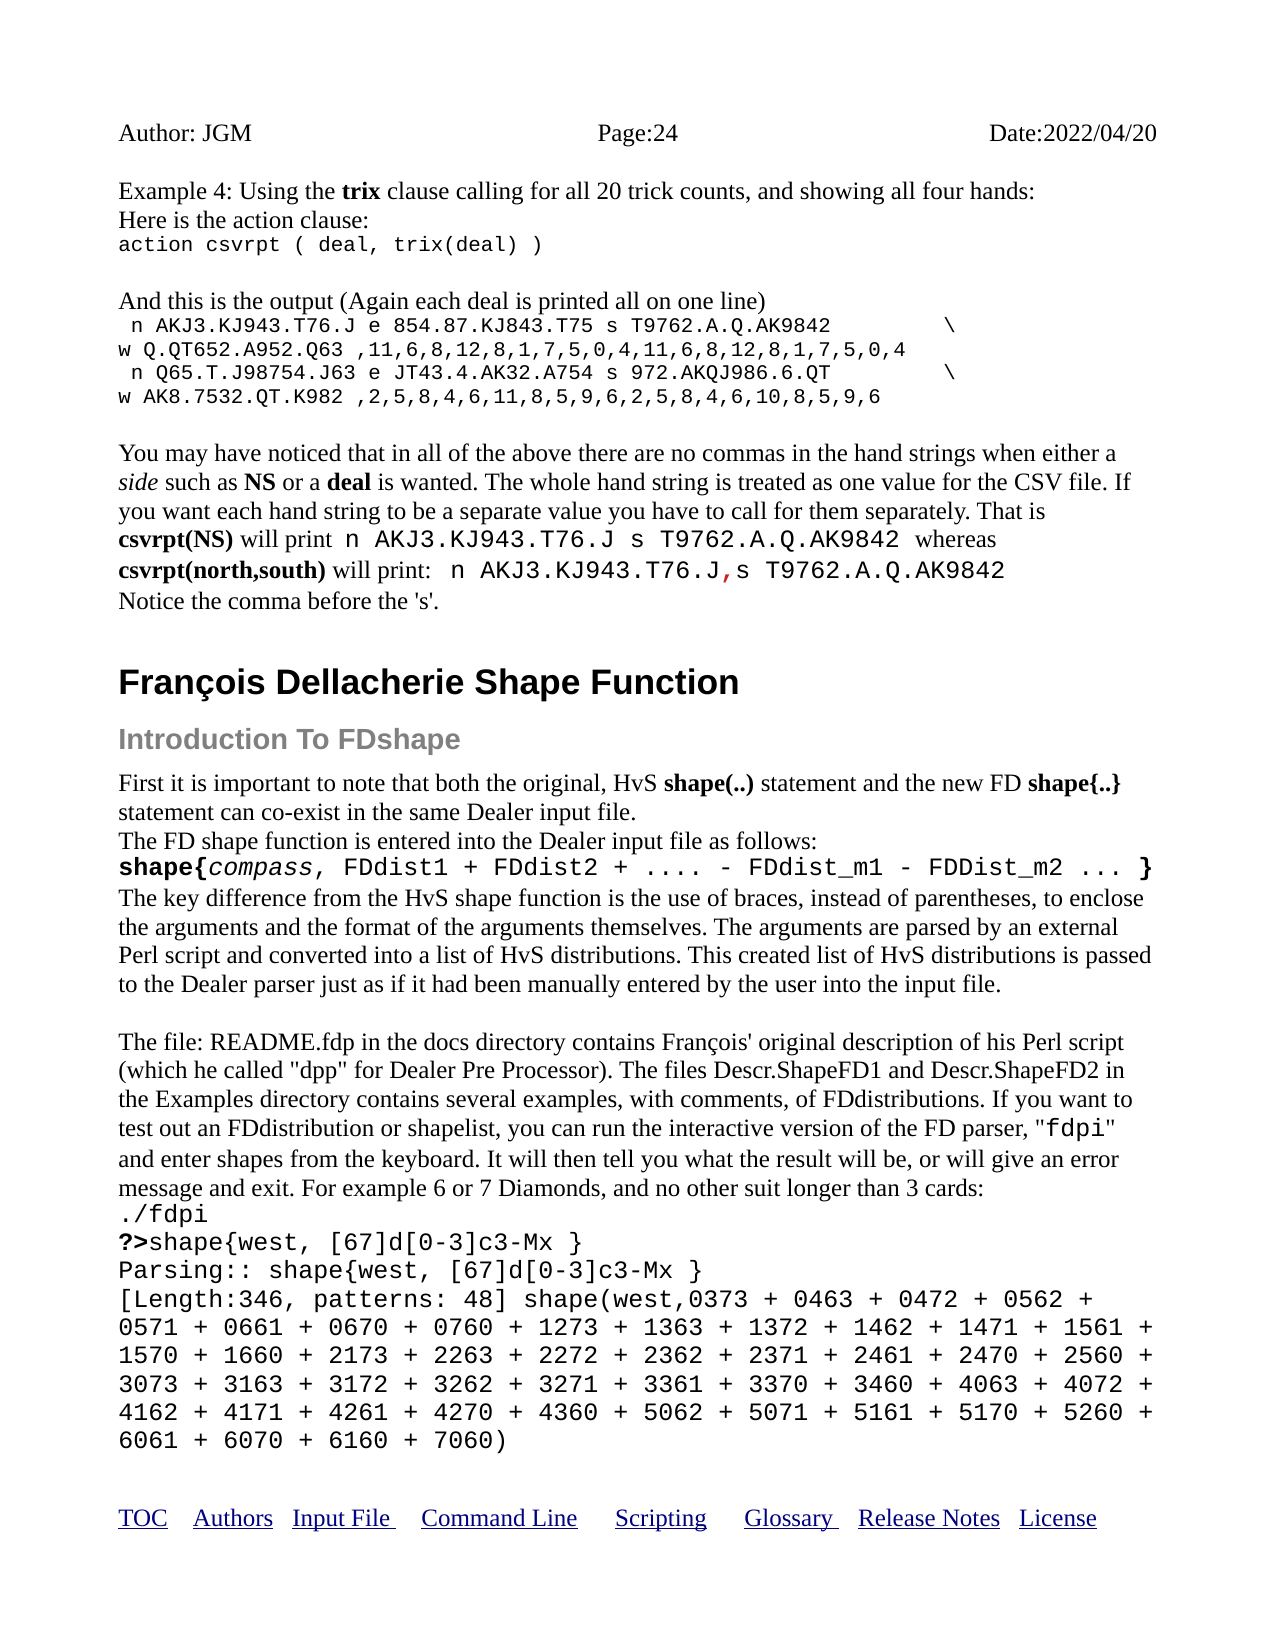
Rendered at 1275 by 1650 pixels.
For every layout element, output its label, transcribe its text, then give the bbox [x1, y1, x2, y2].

text [Length:346, patterns: 48] shape(west,0373 + 0463 + 0472 + 0562 + 0571 + 0661 + 0670 + 0760 + 1273 + 1363 + 1372 + 1462 + 1471 + 1561 + 1570 + 1660 + 2173 + 2263 + 2272 + 2362 + 2371 + 2461 + 2470 + 2560 + 3073 + 3163 + 3172 + 3262 + 3271 + 3361 + 3370 + 3460 + 4063 + 4072 + 4162 + 4171 + 4261 + 4270 + 4360 + 5062 + 5071 + 5161 + 5170 + 5260 + 6061 + 6070 + 6160 + 7060) [118, 1286, 1157, 1456]
text action csvrpt ( deal, trix(deal) ) [118, 234, 1157, 257]
text w Q.QT652.A952.Q63 ,11,6,8,12,8,1,7,5,0,4,11,6,8,12,8,1,7,5,0,4 [118, 339, 1157, 362]
text The file: README.fdp in the docs directory contains François' original description of his Perl script (which he called "dpp" for Dealer Pre Processor). The files Descr.ShapeFD1 and Descr.ShapeFD2 in the Examples directory contains several examples, with comments, of FDdistributions. If you want to test out an FDdistribution or shapelist, you can run the interactive version of the FD parser, "fdpi" and enter shapes from the keyboard. It will then tell you what the result will be, or will give an error message and exit. For example 6 or 7 Diamonds, and no other suit longer than 3 cards: [118, 1027, 1157, 1201]
text ./fdpi [118, 1201, 1157, 1230]
text First it is important to note that both the original, HvS shape(..) statement and the new FD shape{..} statement can co-exist in the same Dealer input file. [118, 768, 1157, 826]
text The FD shape function is entered into the Dealer input file as follows: [118, 826, 1157, 855]
text You may have noticed that in all of the above there are no commas in the hand strings when either a side such as NS or a deal is wanted. The whole hand string is treated as one value for the CSV file. If you want each hand string to be a separate value you have to call for them separately. That is csvrpt(NS) will print n AKJ3.KJ943.T76.J s T9762.A.Q.AK9842 whereas csvrpt(north,south) will print: n AKJ3.KJ943.T76.J,s T9762.A.Q.AK9842 [118, 438, 1157, 586]
text Here is the action clause: [118, 205, 1157, 234]
text ?>shape{west, [67]d[0-3]c3-Mx } [118, 1230, 1157, 1258]
text n AKJ3.KJ943.T76.J e 854.87.KJ843.T75 s T9762.A.Q.AK9842 \ [118, 315, 1157, 339]
text Example 4: Using the trix clause calling for all 20 trick counts, and showing all four hands: [118, 176, 1157, 205]
text Notice the comma before the 's'. [118, 586, 1157, 615]
subtitle Introduction To FDshape [118, 722, 1157, 756]
text And this is the output (Again each deal is printed all on one line) [118, 286, 1157, 315]
subtitle François Dellacherie Shape Function [118, 661, 1157, 702]
text Parsing:: shape{west, [67]d[0-3]c3-Mx } [118, 1258, 1157, 1286]
text n Q65.T.J98754.J63 e JT43.4.AK32.A754 s 972.AKQJ986.6.QT \ [118, 362, 1157, 386]
text shape{compass, FDdist1 + FDdist2 + .... - FDdist_m1 - FDDist_m2 ... } [118, 855, 1157, 883]
text The key difference from the HvS shape function is the use of braces, instead of parentheses, to enclose the arguments and the format of the arguments themselves. The arguments are parsed by an external Perl script and converted into a list of HvS distributions. This created list of HvS distributions is passed to the Dealer parser just as if it had been manually entered by the user into the input file. [118, 883, 1157, 998]
text w AK8.7532.QT.K982 ,2,5,8,4,6,11,8,5,9,6,2,5,8,4,6,10,8,5,9,6 [118, 386, 1157, 409]
